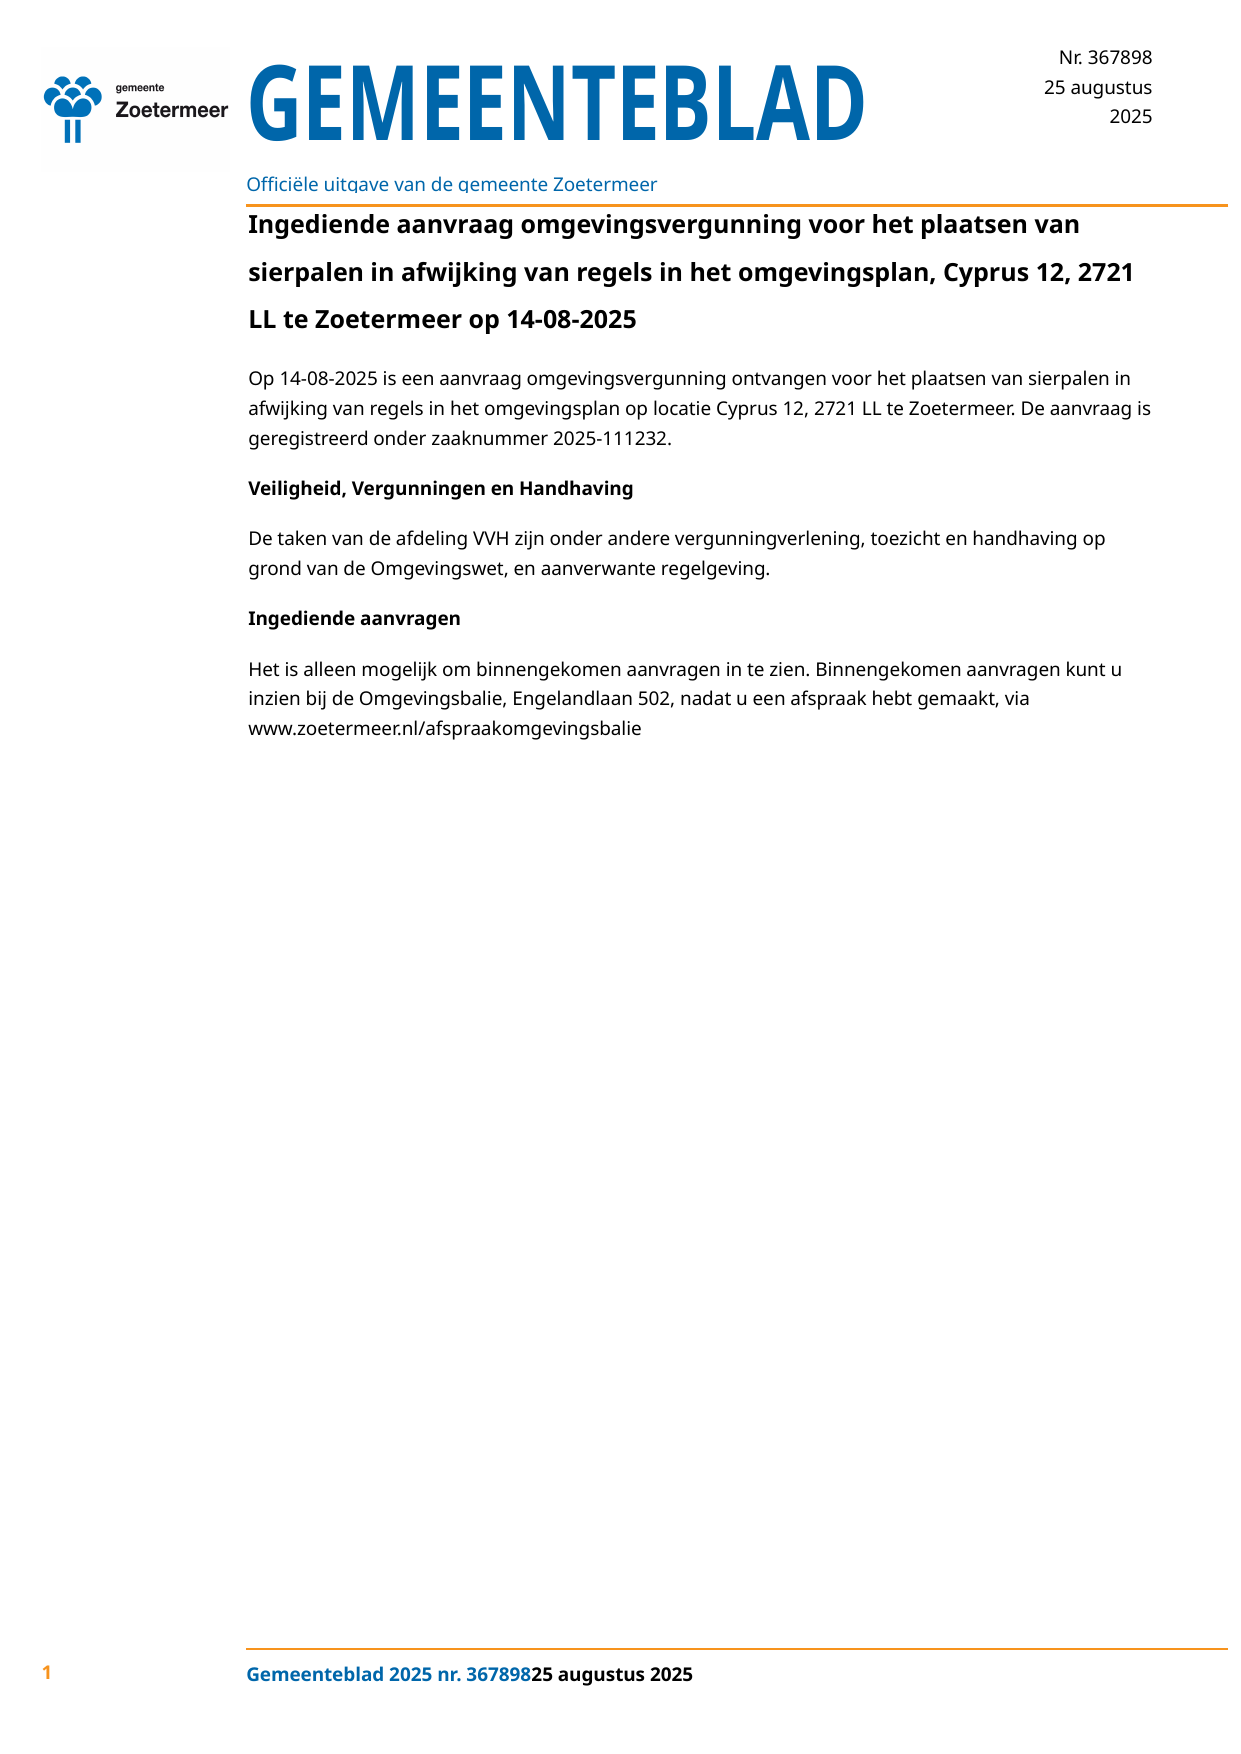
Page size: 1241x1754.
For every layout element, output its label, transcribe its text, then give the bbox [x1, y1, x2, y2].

text Op 14-08-2025 is een aanvraag omgevingsvergunning ontvangen voor het plaatsen van sierpalen in afwijking van regels in het omgevingsplan op locatie Cyprus 12, 2721 LL te Zoetermeer. De aanvraag is geregistreerd onder zaaknummer 2025-111232. [248, 366, 1152, 450]
text Het is alleen mogelijk om binnengekomen aanvragen in te zien. Binnengekomen aanvragen kunt u inzien bij de Omgevingsbalie, Engelandlaan 502, nadat u een afspraak hebt gemaakt, via www.zoetermeer.nl/afspraakomgevingsbalie [248, 656, 1152, 741]
text Ingediende aanvraag omgevingsvergunning voor het plaatsen van sierpalen in afwijking van regels in het omgevingsplan, Cyprus 12, 2721 LL te Zoetermeer op 14-08-2025 [248, 207, 1152, 336]
picture [41, 47, 231, 172]
text Ingediende aanvragen [248, 606, 1152, 631]
text De taken van de afdeling VVH zijn onder andere vergunningverlening, toezicht en handhaving op grond van de Omgevingswet, en aanverwante regelgeving. [248, 526, 1152, 581]
text Veiligheid, Vergunningen en Handhaving [248, 475, 1152, 501]
